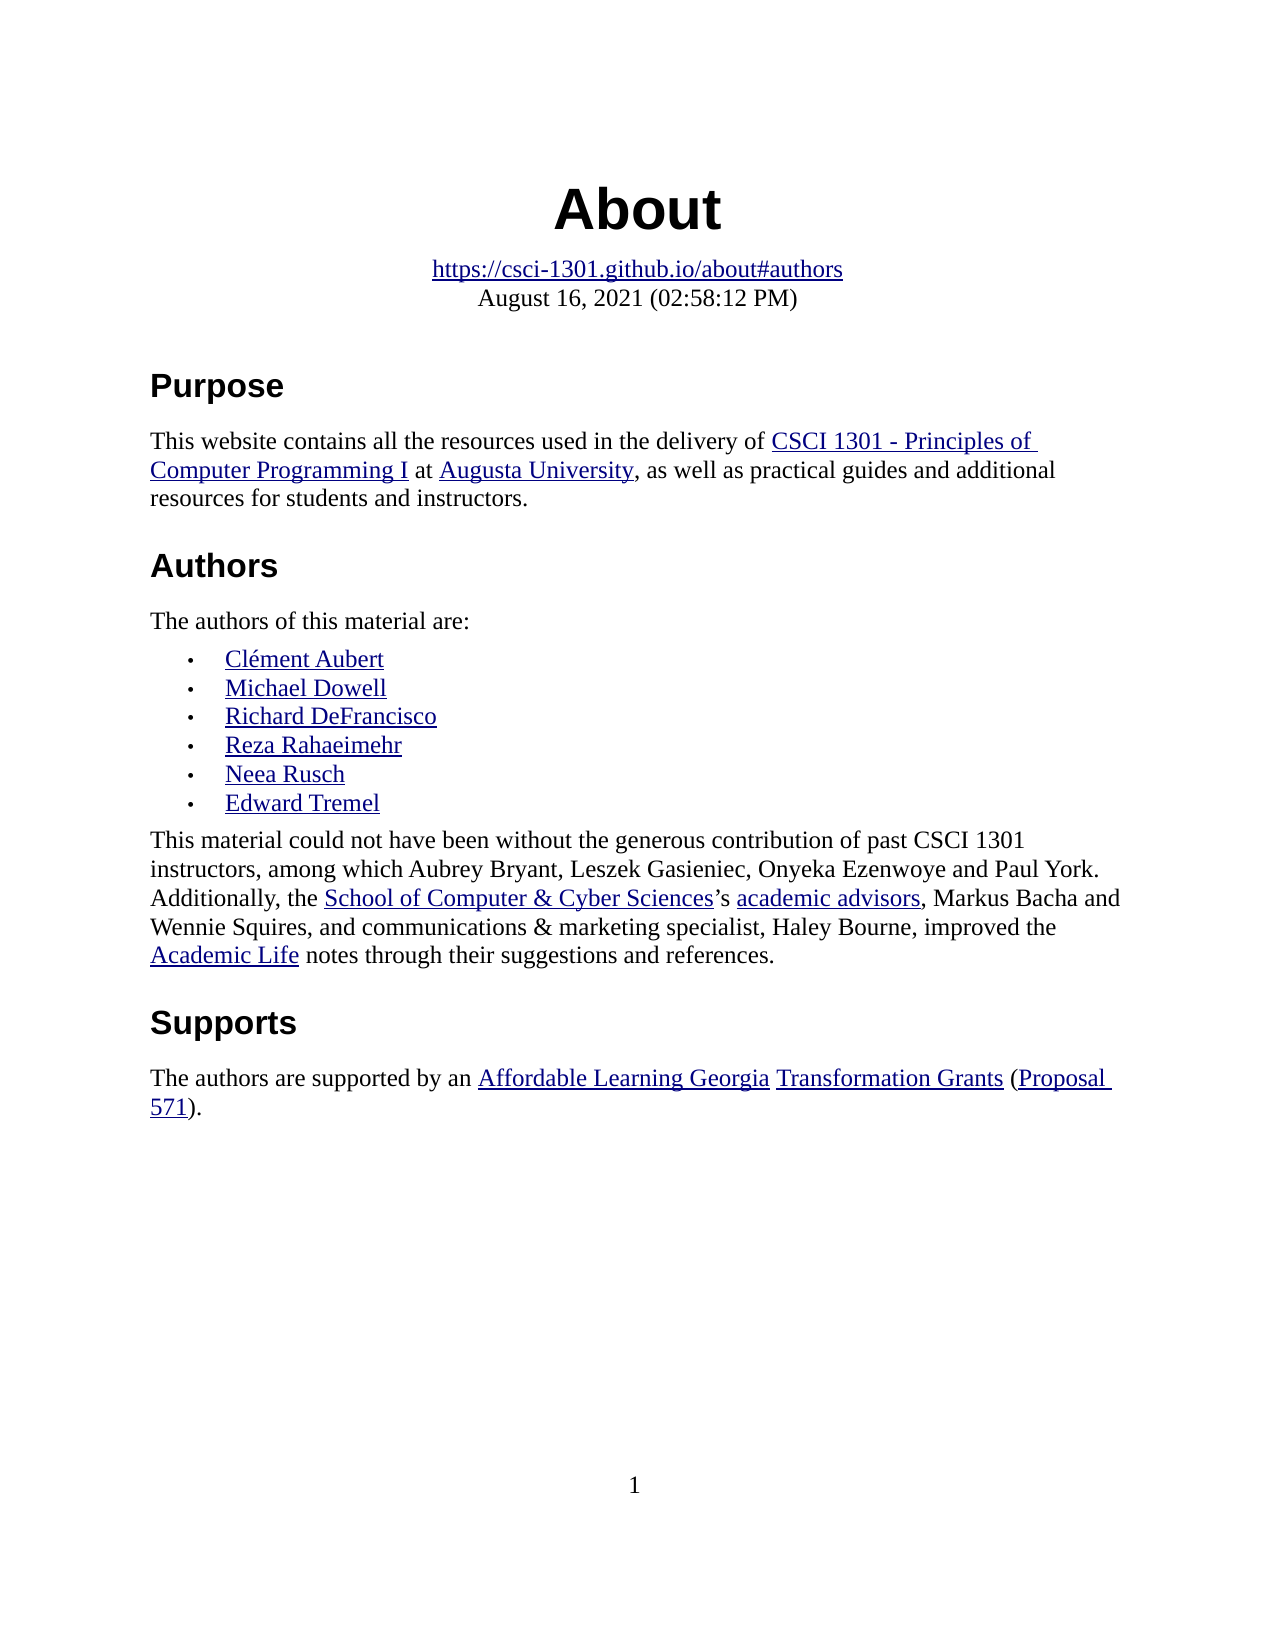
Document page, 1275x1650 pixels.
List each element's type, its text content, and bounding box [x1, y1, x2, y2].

subtitle Authors [150, 546, 1125, 585]
list Neea Rusch [187, 759, 1125, 788]
text August 16, 2021 (02:58:12 PM) [150, 283, 1125, 312]
text This website contains all the resources used in the delivery of CSCI 1301 - Principles of Computer Programming I at Augusta University, as well as practical guides and additional resources for students and instructors. [150, 426, 1125, 512]
subtitle Supports [150, 1003, 1125, 1042]
title About [150, 175, 1125, 242]
text https://csci-1301.github.io/about#authors [150, 254, 1125, 283]
text This material could not have been without the generous contribution of past CSCI 1301 instructors, among which Aubrey Bryant, Leszek Gasieniec, Onyeka Ezenwoye and Paul York. Additionally, the School of Computer & Cyber Sciences’s academic advisors, Markus Bacha and Wennie Squires, and communications & marketing specialist, Haley Bourne, improved the Academic Life notes through their suggestions and references. [150, 825, 1125, 969]
list Clément Aubert [187, 644, 1125, 673]
list Richard DeFrancisco [187, 701, 1125, 730]
list Michael Dowell [187, 673, 1125, 701]
list Reza Rahaeimehr [187, 730, 1125, 759]
text The authors of this material are: [150, 606, 1125, 635]
subtitle Purpose [150, 366, 1125, 404]
text The authors are supported by an Affordable Learning Georgia Transformation Grants (Proposal 571). [150, 1063, 1125, 1121]
list Edward Tremel [187, 788, 1125, 816]
